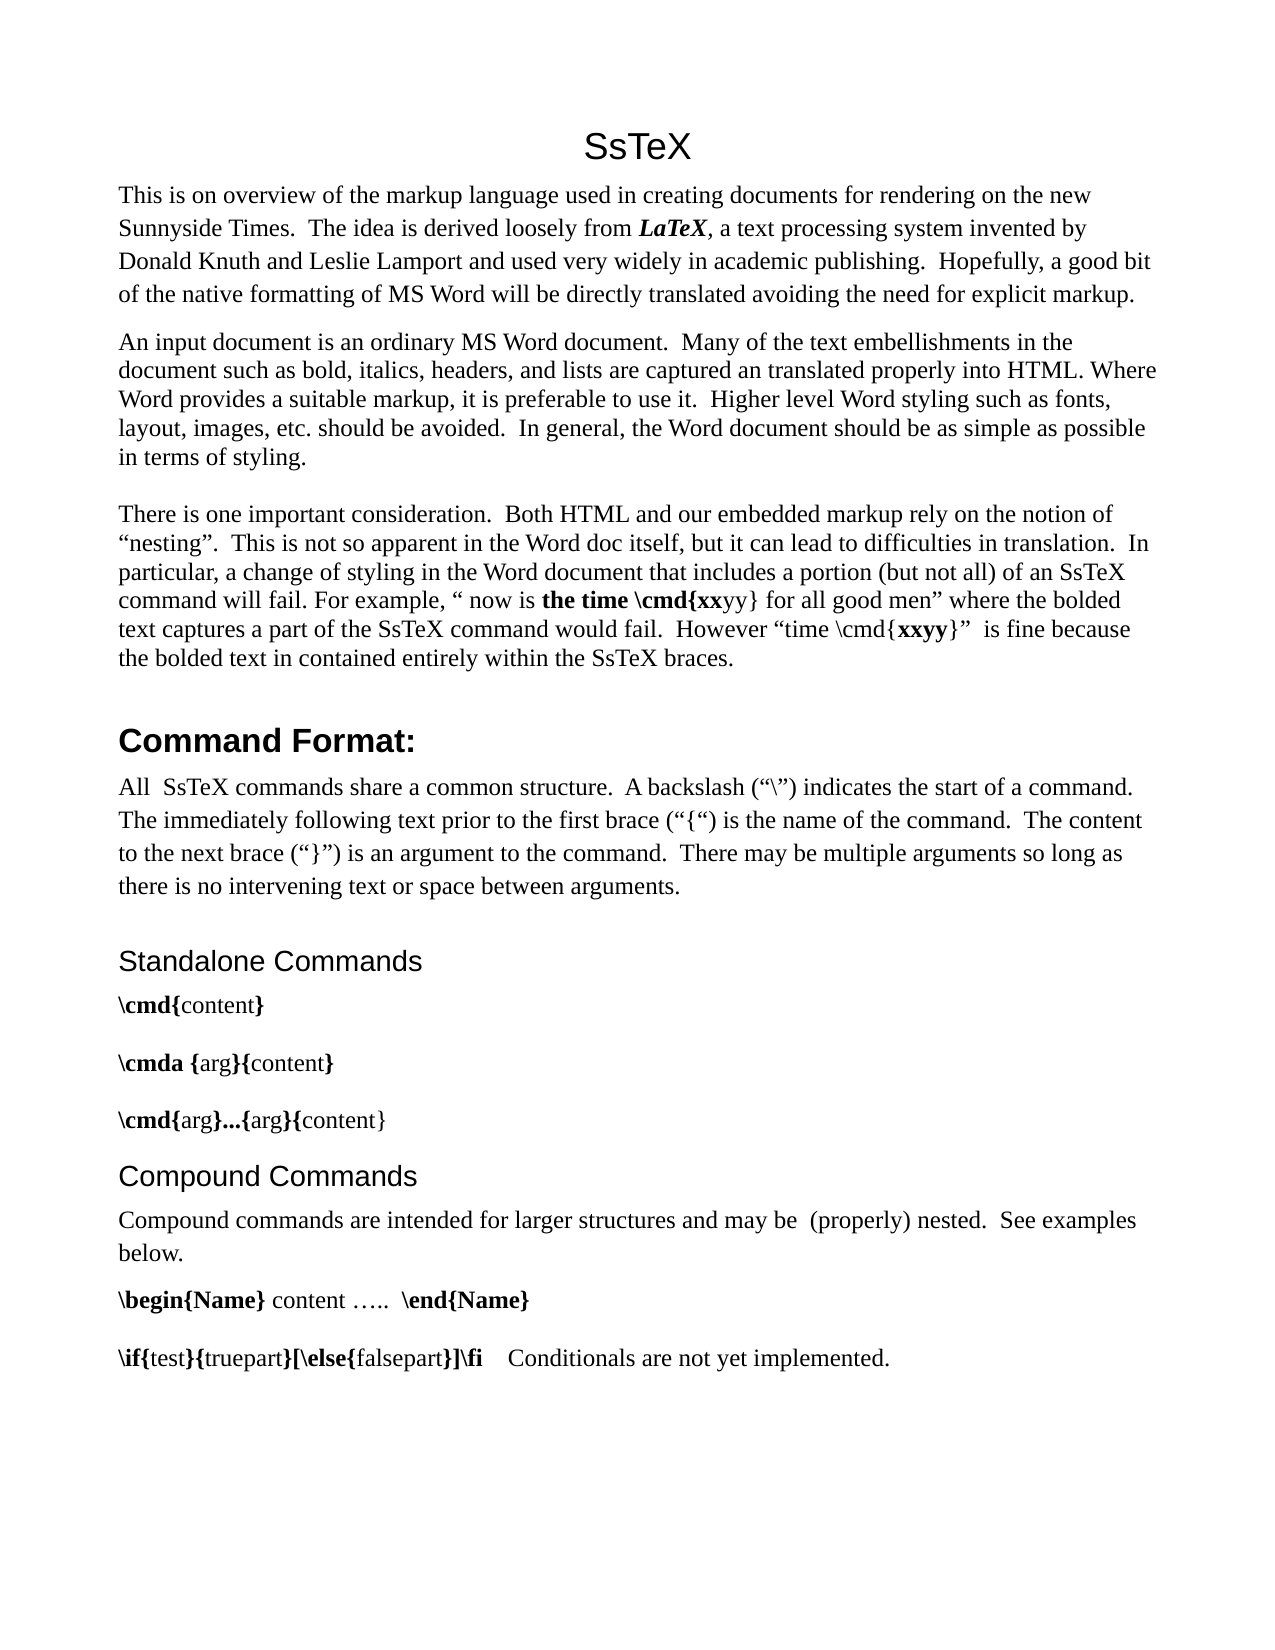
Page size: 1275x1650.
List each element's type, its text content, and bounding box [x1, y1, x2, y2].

text This is on overview of the markup language used in creating documents for rendering on the new Sunnyside Times. The idea is derived loosely from LaTeX, a text processing system invented by Donald Knuth and Leslie Lamport and used very widely in academic publishing. Hopefully, a good bit of the native formatting of MS Word will be directly translated avoiding the need for explicit markup. [118, 180, 1157, 308]
text \cmda {arg}{content} [118, 1048, 1157, 1076]
subtitle Command Format: [118, 721, 1157, 760]
text \cmd{content} [118, 990, 1157, 1019]
text Compound commands are intended for larger structures and may be (properly) nested. See examples below. [118, 1205, 1157, 1267]
subtitle Compound Commands [118, 1159, 1157, 1192]
subtitle Standalone Commands [118, 944, 1157, 978]
text \if{test}{truepart}[\else{falsepart}]\fi Conditionals are not yet implemented. [118, 1343, 1157, 1372]
text \begin{Name} content ….. \end{Name} [118, 1286, 1157, 1314]
text There is one important consideration. Both HTML and our embedded markup rely on the notion of “nesting”. This is not so apparent in the Word doc itself, but it can lead to difficulties in translation. In particular, a change of styling in the Word document that includes a portion (but not all) of an SsTeX command will fail. For example, “ now is the time \cmd{xxyy} for all good men” where the bolded text captures a part of the SsTeX command would fail. However “time \cmd{xxyy}” is fine because the bolded text in contained entirely within the SsTeX braces. [118, 499, 1157, 672]
text \cmd{arg}...{arg}{content} [118, 1105, 1157, 1134]
text All SsTeX commands share a common structure. A backslash (“\”) indicates the start of a command. The immediately following text prior to the first brace (“{“) is the name of the command. The content to the next brace (“}”) is an argument to the command. There may be multiple arguments so long as there is no intervening text or space between arguments. [118, 772, 1157, 900]
text An input document is an ordinary MS Word document. Many of the text embellishments in the document such as bold, italics, headers, and lists are captured an translated properly into HTML. Where Word provides a suitable markup, it is preferable to use it. Higher level Word styling such as fonts, layout, images, etc. should be avoided. In general, the Word document should be as simple as possible in terms of styling. [118, 327, 1157, 470]
subtitle SsTeX [118, 124, 1157, 167]
